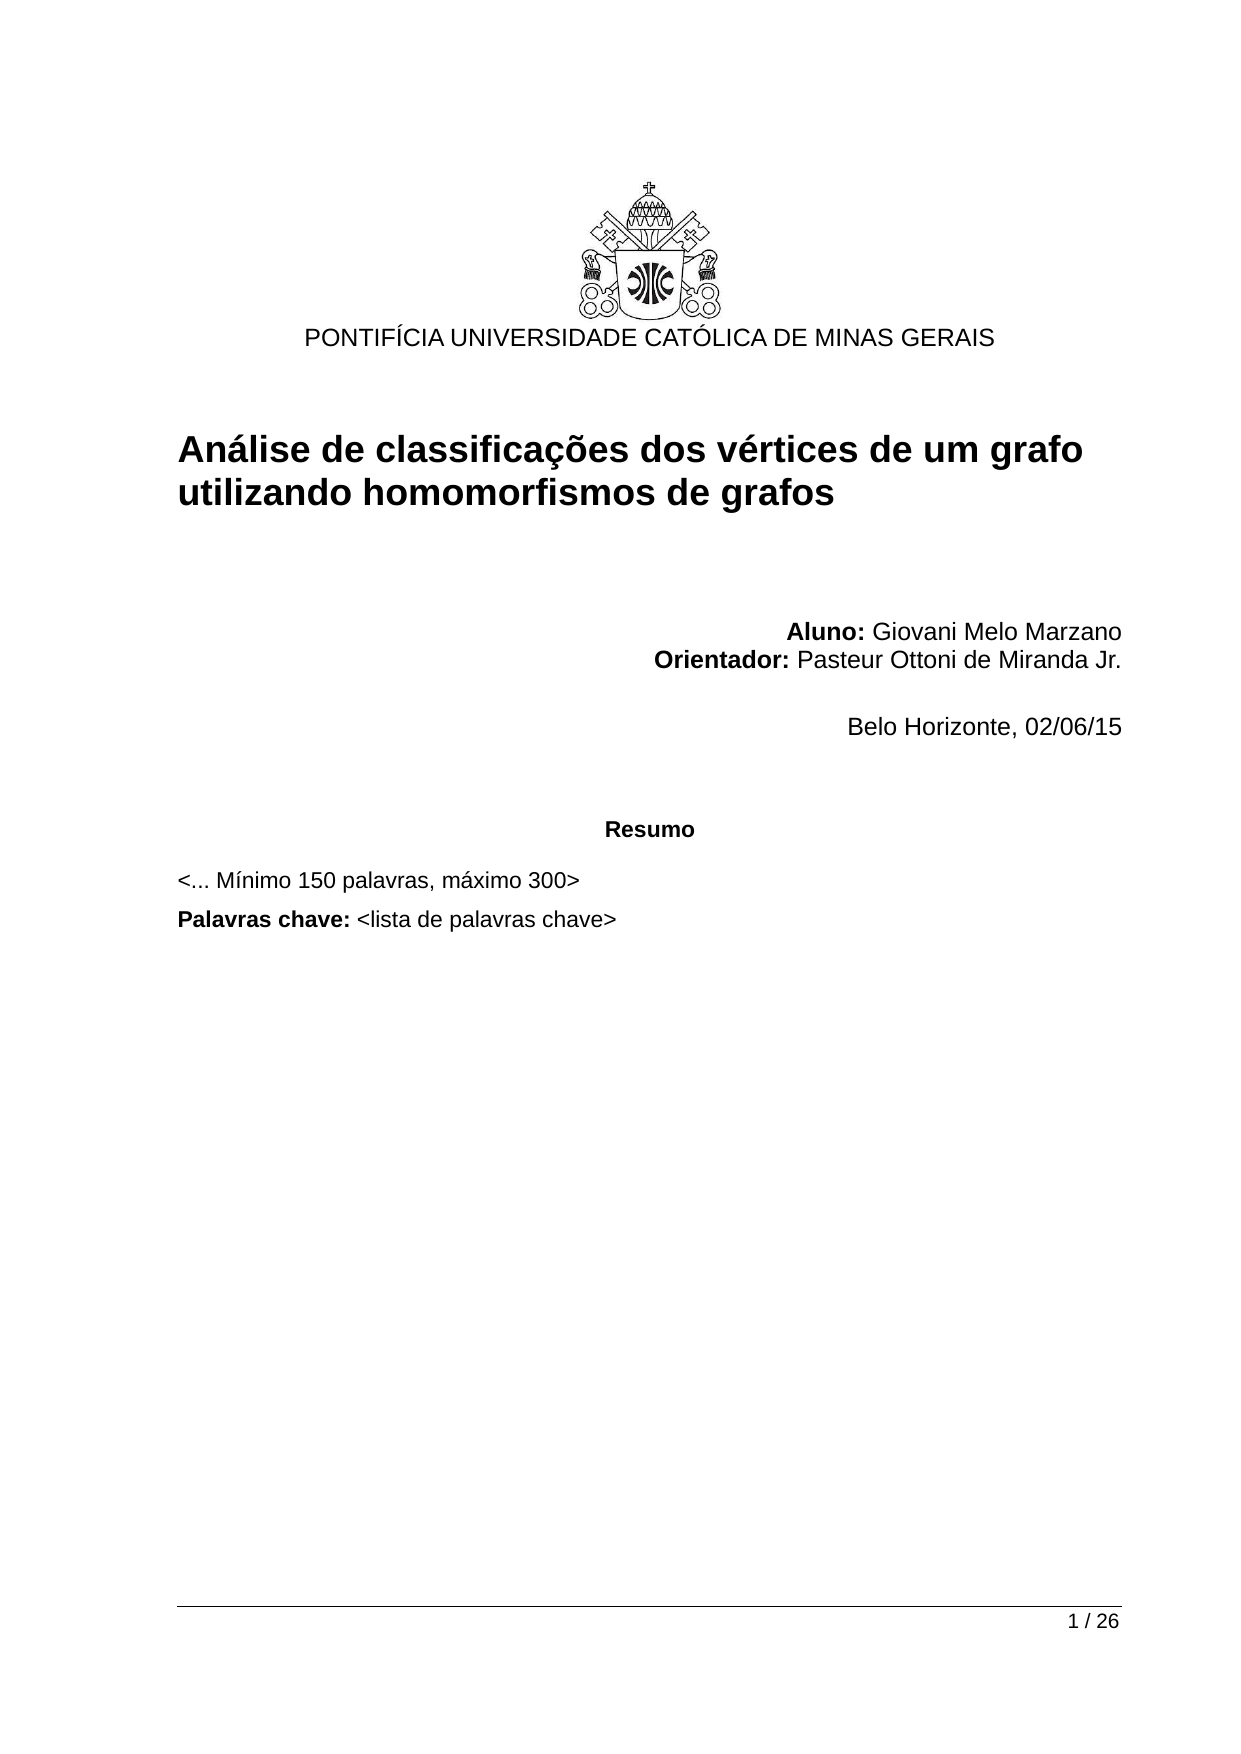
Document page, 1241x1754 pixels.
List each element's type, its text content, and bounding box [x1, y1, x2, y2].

title Análise de classificações dos vértices de um grafo utilizando homomorfismos de grafos [177, 427, 1122, 513]
picture [576, 177, 723, 323]
text Belo Horizonte, 01/06/15 [177, 712, 1122, 741]
text Orientador: Pasteur Ottoni de Miranda Jr. [177, 646, 1122, 674]
text Aluno: Giovani Melo Marzano [177, 617, 1122, 646]
text Resumo [177, 816, 1122, 842]
text Palavras chave: <lista de palavras chave> [177, 906, 1122, 933]
text <... Mínimo 150 palavras, máximo 300> [177, 867, 1122, 893]
text Pontifícia Universidade Católica de Minas Gerais [177, 320, 1122, 352]
